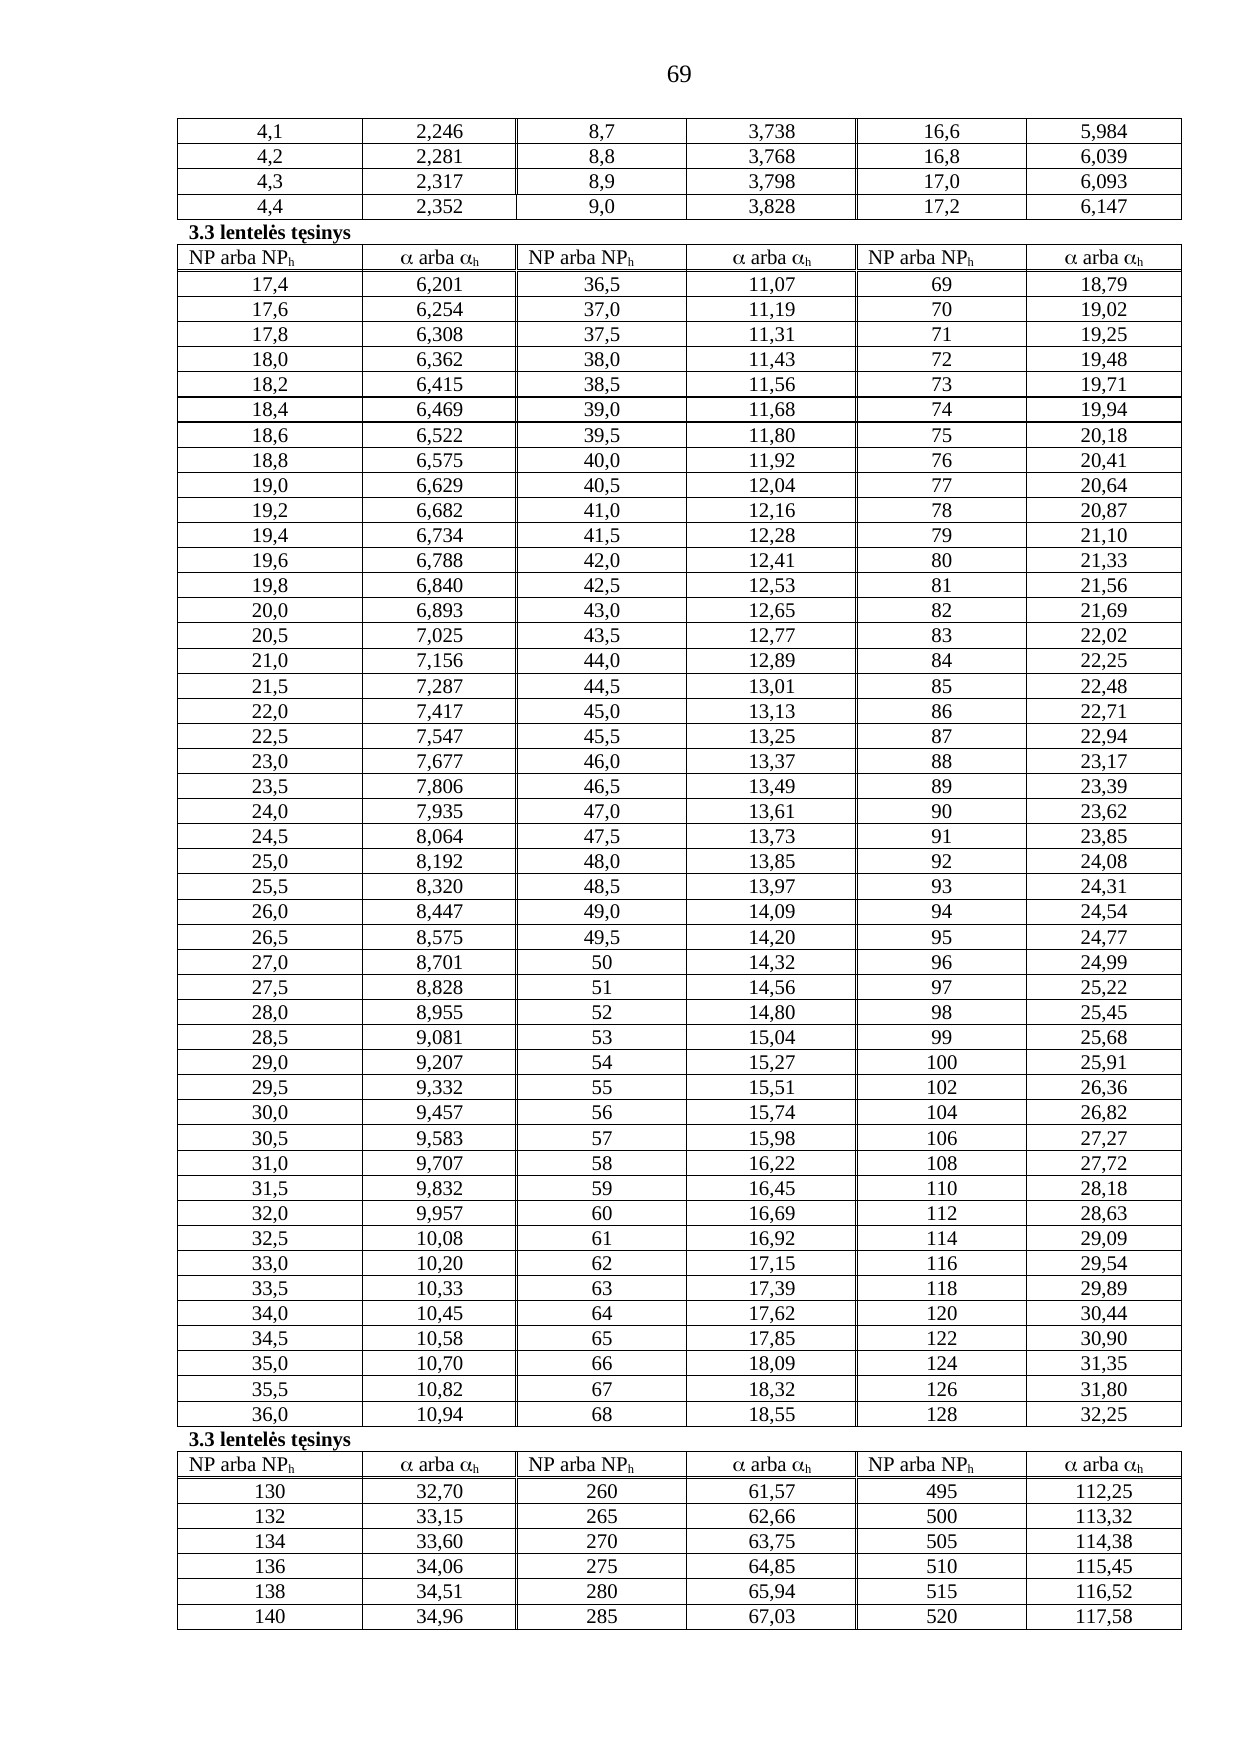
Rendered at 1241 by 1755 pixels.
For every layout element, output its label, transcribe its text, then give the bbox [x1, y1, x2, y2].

table_cell 92 [858, 849, 1026, 873]
table_cell 82 [858, 598, 1026, 622]
table_cell 50 [518, 950, 686, 974]
table_cell 15,51 [687, 1075, 855, 1099]
table_cell 8,8 [518, 144, 686, 168]
table_cell 7,806 [363, 774, 515, 798]
table_cell 116,52 [1027, 1579, 1181, 1603]
table_cell 8,192 [363, 849, 515, 873]
table_cell 30,0 [178, 1100, 362, 1124]
table_cell 14,20 [687, 925, 855, 949]
table_cell 21,33 [1027, 548, 1181, 572]
table_cell 20,87 [1027, 498, 1181, 522]
table_cell 24,5 [178, 824, 362, 848]
table_cell 13,85 [687, 849, 855, 873]
table_cell 30,44 [1027, 1301, 1181, 1325]
table_cell 88 [858, 749, 1026, 773]
table_cell 15,04 [687, 1025, 855, 1049]
table_cell 140 [178, 1605, 362, 1628]
table_cell 9,457 [363, 1100, 515, 1124]
table_cell 79 [858, 523, 1026, 547]
table_cell 67,03 [687, 1605, 855, 1628]
table_cell 22,71 [1027, 699, 1181, 723]
table_cell 9,332 [363, 1075, 515, 1099]
table_cell 12,77 [687, 623, 855, 647]
table_cell 495 [858, 1479, 1026, 1503]
table_cell 100 [858, 1050, 1026, 1074]
table_cell 54 [518, 1050, 686, 1074]
table_cell 26,82 [1027, 1100, 1181, 1124]
table_cell 6,469 [363, 398, 515, 421]
table_cell 2,352 [363, 195, 516, 218]
table_cell 8,701 [363, 950, 515, 974]
table_cell 27,27 [1027, 1125, 1181, 1149]
table_cell 10,08 [363, 1226, 515, 1250]
table_cell 6,522 [363, 423, 515, 447]
table_cell 8,447 [363, 900, 515, 923]
table_cell 9,957 [363, 1201, 515, 1225]
table_cell 20,64 [1027, 473, 1181, 497]
table_cell 10,70 [363, 1351, 515, 1375]
table_cell 39,5 [518, 423, 686, 447]
table_cell 34,5 [178, 1326, 362, 1350]
table_cell 57 [518, 1125, 686, 1149]
table_cell 22,0 [178, 699, 362, 723]
table_cell 114 [858, 1226, 1026, 1250]
table_cell 31,0 [178, 1151, 362, 1174]
table_cell 11,68 [687, 398, 855, 421]
table_cell 23,85 [1027, 824, 1181, 848]
table_cell 24,31 [1027, 874, 1181, 898]
table_cell 46,0 [518, 749, 686, 773]
table_cell 19,6 [178, 548, 362, 572]
table_cell 18,32 [687, 1376, 855, 1401]
table_cell 65,94 [687, 1579, 855, 1603]
table_cell 12,04 [687, 473, 855, 497]
table_cell 36,5 [518, 272, 686, 296]
table_cell 520 [858, 1605, 1026, 1628]
table_cell 64,85 [687, 1554, 855, 1578]
table_cell 31,35 [1027, 1351, 1181, 1375]
table_cell 28,63 [1027, 1201, 1181, 1225]
table_cell 3,828 [687, 195, 855, 218]
table_cell 8,9 [518, 169, 686, 193]
table_cell 42,5 [518, 573, 686, 597]
table_cell 17,2 [858, 195, 1026, 218]
table_cell 74 [858, 398, 1026, 421]
table_cell 33,0 [178, 1251, 362, 1275]
table_cell 9,0 [517, 195, 686, 218]
table_cell 31,80 [1027, 1376, 1181, 1401]
table_cell 112,25 [1027, 1479, 1181, 1503]
table_cell 72 [858, 347, 1026, 371]
table_cell 24,54 [1027, 900, 1181, 923]
table_cell 7,417 [363, 699, 515, 723]
table_cell 21,10 [1027, 523, 1181, 547]
table_cell 75 [858, 423, 1026, 447]
table_cell 6,629 [363, 473, 515, 497]
table_cell 106 [858, 1125, 1026, 1149]
table_cell 41,0 [518, 498, 686, 522]
table_cell 510 [858, 1554, 1026, 1578]
table_cell 19,8 [178, 573, 362, 597]
table_cell 285 [518, 1605, 686, 1628]
table_cell 12,65 [687, 598, 855, 622]
table_cell 16,22 [687, 1151, 855, 1174]
table_cell 52 [518, 1000, 686, 1024]
table_cell 65 [518, 1326, 686, 1350]
table_cell 61,57 [687, 1479, 855, 1503]
table_cell 9,832 [363, 1176, 515, 1200]
table_cell 13,25 [687, 724, 855, 748]
table_cell 2,281 [363, 144, 515, 168]
table_cell a arba ah [1027, 1452, 1181, 1476]
table_cell 6,039 [1027, 144, 1181, 168]
table_cell 9,207 [363, 1050, 515, 1074]
table_cell 93 [858, 874, 1026, 898]
table_cell 6,362 [363, 347, 515, 371]
table_cell 25,68 [1027, 1025, 1181, 1049]
table_cell a arba ah [687, 1452, 855, 1476]
table_cell 2,317 [363, 169, 515, 193]
table_cell 11,92 [687, 448, 855, 472]
table_cell 83 [858, 623, 1026, 647]
table_cell 6,734 [363, 523, 515, 547]
table_cell 66 [518, 1351, 686, 1375]
table_cell 36,0 [178, 1402, 362, 1426]
table_cell 53 [518, 1025, 686, 1049]
table_cell 18,55 [687, 1402, 855, 1426]
table_cell 30,90 [1027, 1326, 1181, 1350]
table_cell 59 [518, 1176, 686, 1200]
table_cell 69 [858, 272, 1026, 296]
table_cell 14,56 [687, 975, 855, 999]
table_cell 43,5 [518, 623, 686, 647]
table_cell 24,08 [1027, 849, 1181, 873]
table_cell 94 [858, 900, 1026, 923]
table_cell 3.3 lentelės tęsinys [177, 1427, 1181, 1451]
table_cell 17,62 [687, 1301, 855, 1325]
table_cell 25,0 [178, 849, 362, 873]
table_cell 8,955 [363, 1000, 515, 1024]
table_cell 18,2 [178, 372, 362, 396]
table_cell 15,98 [687, 1125, 855, 1149]
table_cell 6,415 [363, 372, 515, 396]
table_cell 124 [858, 1351, 1026, 1375]
table_cell 136 [178, 1554, 362, 1578]
table_cell 33,60 [363, 1529, 515, 1553]
table_cell 128 [858, 1402, 1026, 1426]
table_cell 20,41 [1027, 448, 1181, 472]
table_cell 34,51 [363, 1579, 515, 1603]
table_cell 17,39 [687, 1276, 855, 1300]
table_cell 14,32 [687, 950, 855, 974]
table_cell 28,0 [178, 1000, 362, 1024]
table_cell 11,80 [687, 423, 855, 447]
table_cell 108 [858, 1151, 1026, 1174]
table_cell 7,156 [363, 649, 515, 672]
table_cell 25,45 [1027, 1000, 1181, 1024]
table_cell 23,62 [1027, 799, 1181, 823]
table_cell 102 [858, 1075, 1026, 1099]
table_cell 61 [518, 1226, 686, 1250]
table_cell 24,77 [1027, 925, 1181, 949]
table_cell 9,583 [363, 1125, 515, 1149]
table_cell 47,0 [518, 799, 686, 823]
table_cell 68 [518, 1402, 686, 1426]
table_cell 13,61 [687, 799, 855, 823]
table_cell 9,707 [363, 1151, 515, 1174]
table_cell 98 [858, 1000, 1026, 1024]
table_cell 19,48 [1027, 347, 1181, 371]
table_cell 138 [178, 1579, 362, 1603]
table_cell 64 [518, 1301, 686, 1325]
table_cell 20,18 [1027, 423, 1181, 447]
table_cell 126 [858, 1376, 1026, 1401]
table_cell NP arba NPh [518, 245, 686, 269]
table_cell 11,31 [687, 322, 855, 346]
table_cell 42,0 [518, 548, 686, 572]
table_cell 2,246 [363, 119, 515, 143]
table_cell 6,201 [363, 272, 515, 296]
table_cell 116 [858, 1251, 1026, 1275]
table_cell 132 [178, 1504, 362, 1528]
table_cell 28,5 [178, 1025, 362, 1049]
table_cell 7,935 [363, 799, 515, 823]
table_cell 38,5 [518, 372, 686, 396]
table_cell 67 [518, 1376, 686, 1401]
table_cell 4,4 [178, 195, 362, 218]
table_cell 77 [858, 473, 1026, 497]
table_cell NP arba NPh [178, 245, 362, 269]
table_cell 37,5 [518, 322, 686, 346]
table_cell 12,53 [687, 573, 855, 597]
table_cell 87 [858, 724, 1026, 748]
table_cell 25,5 [178, 874, 362, 898]
table_cell 280 [518, 1579, 686, 1603]
table_cell 13,01 [687, 674, 855, 698]
table_cell 41,5 [518, 523, 686, 547]
table_cell 35,5 [178, 1376, 362, 1401]
table_cell 16,45 [687, 1176, 855, 1200]
table_cell 21,5 [178, 674, 362, 698]
table_cell 97 [858, 975, 1026, 999]
table_cell a arba ah [363, 245, 515, 269]
table_cell 40,5 [518, 473, 686, 497]
table_cell 23,17 [1027, 749, 1181, 773]
table_cell 10,20 [363, 1251, 515, 1275]
table_cell 26,0 [178, 900, 362, 923]
table_cell 45,5 [518, 724, 686, 748]
table_cell 28,18 [1027, 1176, 1181, 1200]
table_cell 48,0 [518, 849, 686, 873]
table_cell 118 [858, 1276, 1026, 1300]
table_cell 19,2 [178, 498, 362, 522]
table_cell 18,4 [178, 398, 362, 421]
table_cell 56 [518, 1100, 686, 1124]
table_cell 85 [858, 674, 1026, 698]
table_cell 70 [858, 297, 1026, 321]
table_cell 12,41 [687, 548, 855, 572]
table_cell a arba ah [1027, 245, 1181, 269]
table_cell 44,5 [518, 674, 686, 698]
table_cell 19,94 [1027, 398, 1181, 421]
table_cell NP arba NPh [178, 1452, 362, 1476]
table_cell 34,96 [363, 1605, 515, 1628]
table_cell 134 [178, 1529, 362, 1553]
table_cell 44,0 [518, 649, 686, 672]
table_cell 33,15 [363, 1504, 515, 1528]
table_cell 49,0 [518, 900, 686, 923]
table_cell 18,09 [687, 1351, 855, 1375]
table_cell 71 [858, 322, 1026, 346]
table_cell 10,33 [363, 1276, 515, 1300]
table_cell 21,0 [178, 649, 362, 672]
table_cell 270 [518, 1529, 686, 1553]
table_cell 6,840 [363, 573, 515, 597]
table_cell 15,74 [687, 1100, 855, 1124]
table_cell 11,07 [687, 272, 855, 296]
table_cell 8,7 [518, 119, 686, 143]
table_cell 19,4 [178, 523, 362, 547]
table_cell 84 [858, 649, 1026, 672]
table_cell 17,85 [687, 1326, 855, 1350]
table_cell 19,0 [178, 473, 362, 497]
table_cell 26,36 [1027, 1075, 1181, 1099]
table_cell 25,91 [1027, 1050, 1181, 1074]
table_cell 27,0 [178, 950, 362, 974]
table_cell 63 [518, 1276, 686, 1300]
table_cell 16,92 [687, 1226, 855, 1250]
table_cell 10,94 [363, 1402, 515, 1426]
table_cell 13,13 [687, 699, 855, 723]
table_cell 14,80 [687, 1000, 855, 1024]
table_cell 63,75 [687, 1529, 855, 1553]
table_cell 16,6 [858, 119, 1026, 143]
table_cell 22,02 [1027, 623, 1181, 647]
table_cell 22,5 [178, 724, 362, 748]
table_cell 19,71 [1027, 372, 1181, 396]
table_cell 4,3 [178, 169, 362, 193]
table_cell a arba ah [363, 1452, 515, 1476]
table_cell 13,97 [687, 874, 855, 898]
table_cell 23,5 [178, 774, 362, 798]
table_cell 95 [858, 925, 1026, 949]
table_cell 7,677 [363, 749, 515, 773]
table_cell 62,66 [687, 1504, 855, 1528]
table_cell 24,99 [1027, 950, 1181, 974]
table_cell 99 [858, 1025, 1026, 1049]
table_cell 12,16 [687, 498, 855, 522]
table_cell 15,27 [687, 1050, 855, 1074]
table_cell 515 [858, 1579, 1026, 1603]
table_cell 130 [178, 1479, 362, 1503]
table_cell 78 [858, 498, 1026, 522]
table_cell 13,73 [687, 824, 855, 848]
table_cell 6,893 [363, 598, 515, 622]
table_cell 30,5 [178, 1125, 362, 1149]
table_cell a arba ah [687, 245, 855, 269]
table_cell 46,5 [518, 774, 686, 798]
table_cell 6,093 [1027, 169, 1181, 193]
table_cell 40,0 [518, 448, 686, 472]
table_cell 505 [858, 1529, 1026, 1553]
table_cell 17,8 [178, 322, 362, 346]
table_cell 32,25 [1027, 1402, 1181, 1426]
table_cell 90 [858, 799, 1026, 823]
table_cell 11,56 [687, 372, 855, 396]
table_cell 89 [858, 774, 1026, 798]
table_cell 20,5 [178, 623, 362, 647]
table_cell 18,6 [178, 423, 362, 447]
table_cell 81 [858, 573, 1026, 597]
table_cell 104 [858, 1100, 1026, 1124]
table_cell 48,5 [518, 874, 686, 898]
table_cell 6,308 [363, 322, 515, 346]
table_cell NP arba NPh [858, 245, 1026, 269]
table_cell 25,22 [1027, 975, 1181, 999]
table_cell 19,02 [1027, 297, 1181, 321]
table_cell 112 [858, 1201, 1026, 1225]
table_cell 47,5 [518, 824, 686, 848]
table_cell 60 [518, 1201, 686, 1225]
table_cell 16,8 [858, 144, 1026, 168]
table_cell 24,0 [178, 799, 362, 823]
table_cell 91 [858, 824, 1026, 848]
table_cell 33,5 [178, 1276, 362, 1300]
table_cell 17,15 [687, 1251, 855, 1275]
table_cell 14,09 [687, 900, 855, 923]
table_cell 18,8 [178, 448, 362, 472]
table_cell 38,0 [518, 347, 686, 371]
table_cell 43,0 [518, 598, 686, 622]
table_cell 29,54 [1027, 1251, 1181, 1275]
table_cell 49,5 [518, 925, 686, 949]
table_cell 17,6 [178, 297, 362, 321]
table_cell 3,798 [687, 169, 855, 193]
table_cell 10,82 [363, 1376, 515, 1401]
table_cell 21,69 [1027, 598, 1181, 622]
table_cell 73 [858, 372, 1026, 396]
table_cell 10,58 [363, 1326, 515, 1350]
table_cell 31,5 [178, 1176, 362, 1200]
table_cell 29,09 [1027, 1226, 1181, 1250]
table_cell 29,5 [178, 1075, 362, 1099]
table_cell 34,0 [178, 1301, 362, 1325]
table_cell 6,147 [1027, 195, 1181, 218]
table_cell 5,984 [1027, 119, 1181, 143]
table_cell 122 [858, 1326, 1026, 1350]
table_cell 32,5 [178, 1226, 362, 1250]
table_cell 7,287 [363, 674, 515, 698]
table_cell 19,25 [1027, 322, 1181, 346]
table_cell 45,0 [518, 699, 686, 723]
table_cell 7,547 [363, 724, 515, 748]
table_cell 34,06 [363, 1554, 515, 1578]
table_cell 117,58 [1027, 1605, 1181, 1628]
table_cell 10,45 [363, 1301, 515, 1325]
table_cell 17,4 [178, 272, 362, 296]
table_cell 114,38 [1027, 1529, 1181, 1553]
table_cell 115,45 [1027, 1554, 1181, 1578]
table_cell 39,0 [518, 398, 686, 421]
table_cell 113,32 [1027, 1504, 1181, 1528]
table_cell 6,788 [363, 548, 515, 572]
table_cell 6,254 [363, 297, 515, 321]
table_cell 62 [518, 1251, 686, 1275]
table_cell 6,682 [363, 498, 515, 522]
table_cell 37,0 [518, 297, 686, 321]
table_cell 500 [858, 1504, 1026, 1528]
table_cell 35,0 [178, 1351, 362, 1375]
table_cell 21,56 [1027, 573, 1181, 597]
table_cell 22,48 [1027, 674, 1181, 698]
table_cell 13,49 [687, 774, 855, 798]
table_cell 29,0 [178, 1050, 362, 1074]
table_cell 29,89 [1027, 1276, 1181, 1300]
table_cell 4,1 [178, 119, 362, 143]
table_cell 26,5 [178, 925, 362, 949]
table_cell 8,064 [363, 824, 515, 848]
table_cell 58 [518, 1151, 686, 1174]
table_cell 275 [518, 1554, 686, 1578]
table_cell 32,70 [363, 1479, 515, 1503]
table_cell 22,94 [1027, 724, 1181, 748]
table_cell NP arba NPh [518, 1452, 686, 1476]
table_cell 80 [858, 548, 1026, 572]
table_cell 110 [858, 1176, 1026, 1200]
table_cell 260 [518, 1479, 686, 1503]
table_cell 17,0 [858, 169, 1026, 193]
table_cell 27,5 [178, 975, 362, 999]
table_cell 12,28 [687, 523, 855, 547]
table_cell 27,72 [1027, 1151, 1181, 1174]
table_cell 13,37 [687, 749, 855, 773]
table_cell 3.3 lentelės tęsinys [177, 220, 1181, 244]
table_cell NP arba NPh [858, 1452, 1026, 1476]
table_cell 96 [858, 950, 1026, 974]
table_cell 8,320 [363, 874, 515, 898]
table_cell 11,43 [687, 347, 855, 371]
table_cell 22,25 [1027, 649, 1181, 672]
table_cell 23,0 [178, 749, 362, 773]
table_cell 7,025 [363, 623, 515, 647]
table_cell 55 [518, 1075, 686, 1099]
table_cell 3,738 [687, 119, 855, 143]
table_cell 23,39 [1027, 774, 1181, 798]
table_cell 18,79 [1027, 272, 1181, 296]
table_cell 86 [858, 699, 1026, 723]
table_cell 6,575 [363, 448, 515, 472]
table_cell 11,19 [687, 297, 855, 321]
table_cell 18,0 [178, 347, 362, 371]
table_cell 12,89 [687, 649, 855, 672]
table_cell 8,828 [363, 975, 515, 999]
table_cell 3,768 [687, 144, 855, 168]
table_cell 32,0 [178, 1201, 362, 1225]
table_cell 8,575 [363, 925, 515, 949]
table_cell 51 [518, 975, 686, 999]
table_cell 4,2 [178, 144, 362, 168]
table_cell 9,081 [363, 1025, 515, 1049]
table_cell 120 [858, 1301, 1026, 1325]
table_cell 265 [518, 1504, 686, 1528]
table_cell 16,69 [687, 1201, 855, 1225]
table_cell 76 [858, 448, 1026, 472]
table_cell 20,0 [178, 598, 362, 622]
